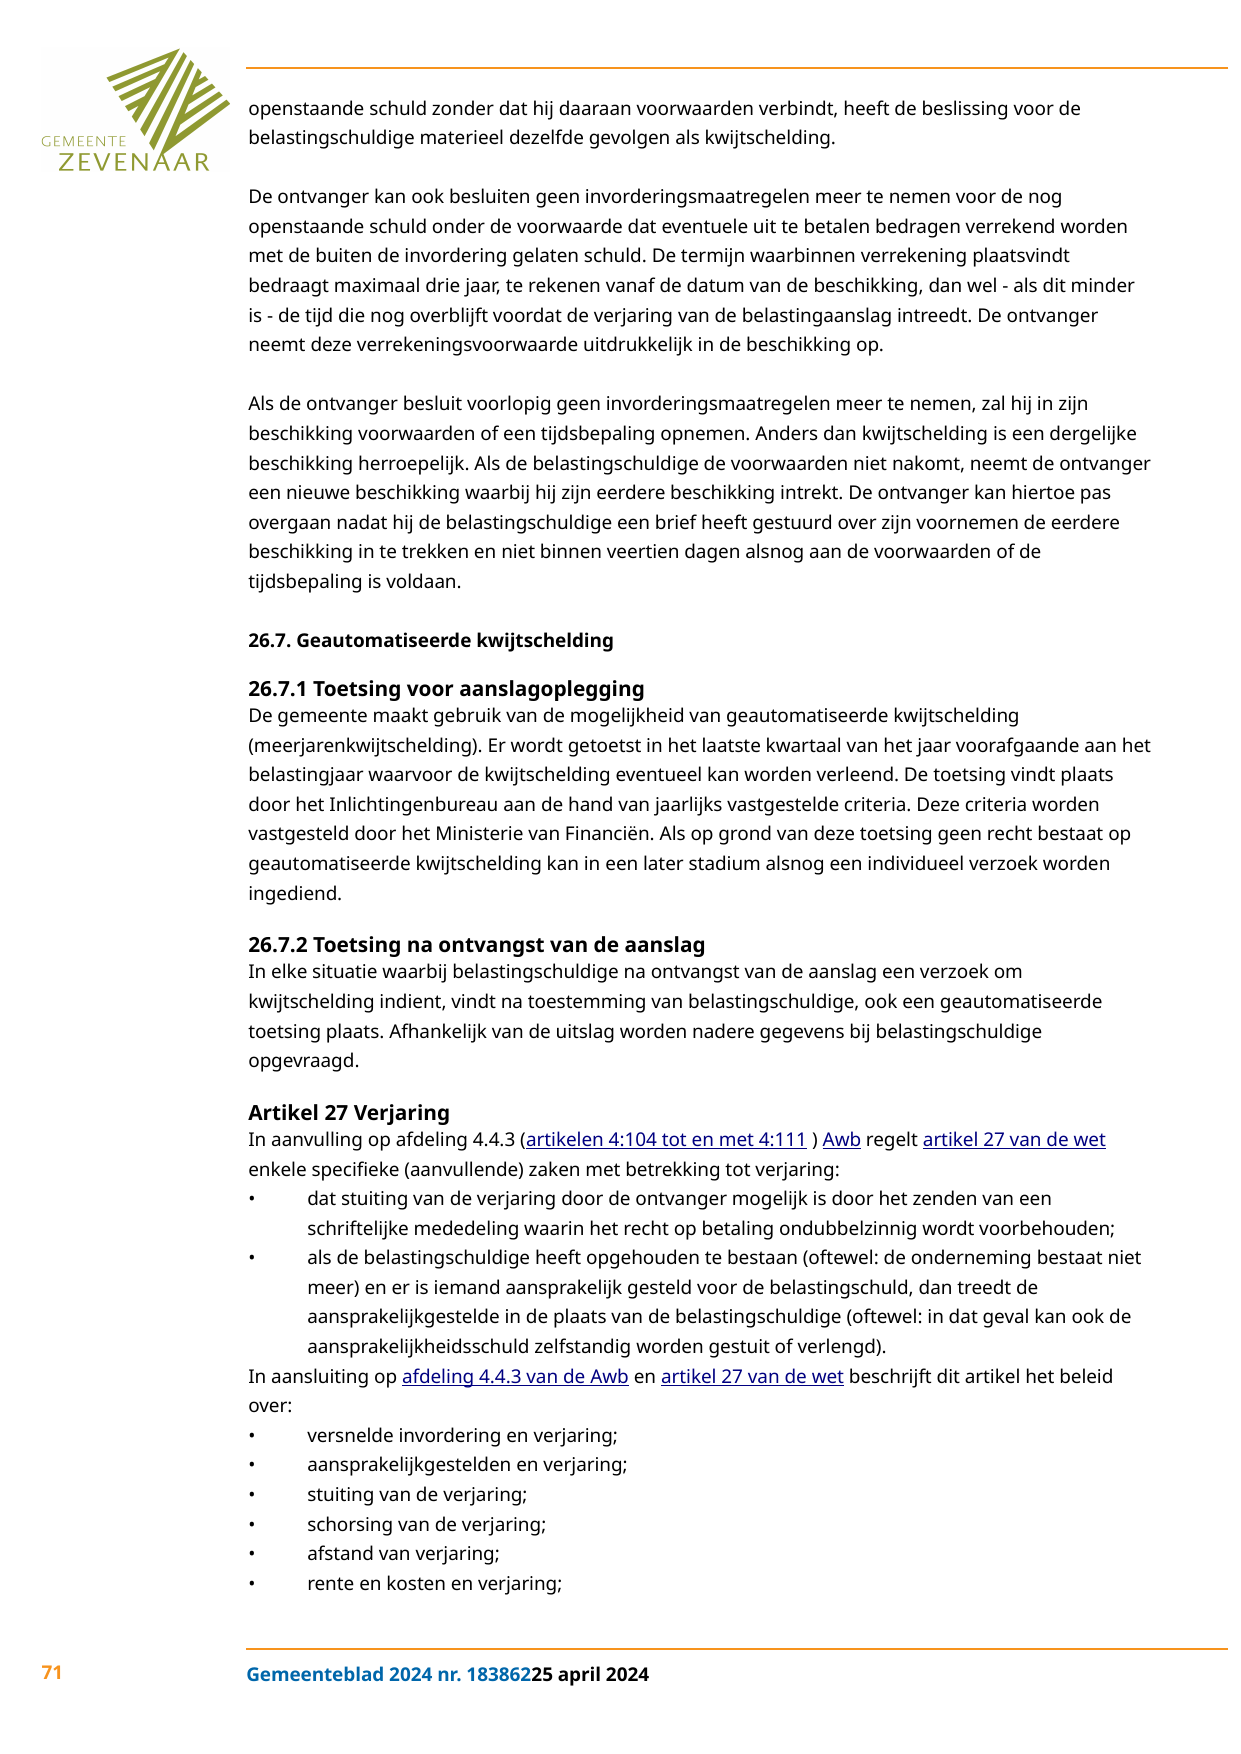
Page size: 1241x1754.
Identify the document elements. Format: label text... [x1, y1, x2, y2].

text 26.7.1 Toetsing voor aanslagoplegging [248, 674, 1152, 702]
picture [41, 47, 231, 172]
list versnelde invordering en verjaring; [248, 1422, 1152, 1448]
text In aanvulling op afdeling 4.4.3 (artikelen 4:104 tot en met 4:111 ) Awb regelt artikel 27 van de wet enkele specifieke (aanvullende) zaken met betrekking tot verjaring: [248, 1126, 1152, 1182]
text openstaande schuld zonder dat hij daaraan voorwaarden verbindt, heeft de beslissing voor de belastingschuldige materieel dezelfde gevolgen als kwijtschelding. [248, 95, 1152, 150]
list aansprakelijkgestelden en verjaring; [248, 1452, 1152, 1477]
list dat stuiting van de verjaring door de ontvanger mogelijk is door het zenden van een schriftelijke mededeling waarin het recht op betaling ondubbelzinnig wordt voorbehouden; [248, 1185, 1152, 1241]
text Artikel 27 Verjaring [248, 1098, 1152, 1126]
list schorsing van de verjaring; [248, 1511, 1152, 1537]
text Als de ontvanger besluit voorlopig geen invorderingsmaatregelen meer te nemen, zal hij in zijn beschikking voorwaarden of een tijdsbepaling opnemen. Anders dan kwijtschelding is een dergelijke beschikking herroepelijk. Als de belastingschuldige de voorwaarden niet nakomt, neemt de ontvanger een nieuwe beschikking waarbij hij zijn eerdere beschikking intrekt. De ontvanger kan hiertoe pas overgaan nadat hij de belastingschuldige een brief heeft gestuurd over zijn voornemen de eerdere beschikking in te trekken en niet binnen veertien dagen alsnog aan de voorwaarden of de tijdsbepaling is voldaan. [248, 391, 1152, 594]
list als de belastingschuldige heeft opgehouden te bestaan (oftewel: de onderneming bestaat niet meer) en er is iemand aansprakelijk gesteld voor de belastingschuld, dan treedt de aansprakelijkgestelde in de plaats van de belastingschuldige (oftewel: in dat geval kan ook de aansprakelijkheidsschuld zelfstandig worden gestuit of verlengd). [248, 1244, 1152, 1359]
text De ontvanger kan ook besluiten geen invorderingsmaatregelen meer te nemen voor de nog openstaande schuld onder de voorwaarde dat eventuele uit te betalen bedragen verrekend worden met de buiten de invordering gelaten schuld. De termijn waarbinnen verrekening plaatsvindt bedraagt maximaal drie jaar, te rekenen vanaf de datum van de beschikking, dan wel - als dit minder is - de tijd die nog overblijft voordat de verjaring van de belastingaanslag intreedt. De ontvanger neemt deze verrekeningsvoorwaarde uitdrukkelijk in de beschikking op. [248, 183, 1152, 357]
text 26.7. Geautomatiseerde kwijtschelding [248, 627, 1152, 653]
list afstand van verjaring; [248, 1540, 1152, 1566]
text In elke situatie waarbij belastingschuldige na ontvangst van de aanslag een verzoek om kwijtschelding indient, vindt na toestemming van belastingschuldige, ook een geautomatiseerde toetsing plaats. Afhankelijk van de uitslag worden nadere gegevens bij belastingschuldige opgevraagd. [248, 959, 1152, 1073]
text In aansluiting op afdeling 4.4.3 van de Awb en artikel 27 van de wet beschrijft dit artikel het beleid over: [248, 1363, 1152, 1418]
list rente en kosten en verjaring; [248, 1570, 1152, 1596]
text 26.7.2 Toetsing na ontvangst van de aanslag [248, 930, 1152, 959]
text De gemeente maakt gebruik van de mogelijkheid van geautomatiseerde kwijtschelding (meerjarenkwijtschelding). Er wordt getoetst in het laatste kwartaal van het jaar voorafgaande aan het belastingjaar waarvoor de kwijtschelding eventueel kan worden verleend. De toetsing vindt plaats door het Inlichtingenbureau aan de hand van jaarlijks vastgestelde criteria. Deze criteria worden vastgesteld door het Ministerie van Financiën. Als op grond van deze toetsing geen recht bestaat op geautomatiseerde kwijtschelding kan in een later stadium alsnog een individueel verzoek worden ingediend. [248, 702, 1152, 906]
list stuiting van de verjaring; [248, 1481, 1152, 1507]
